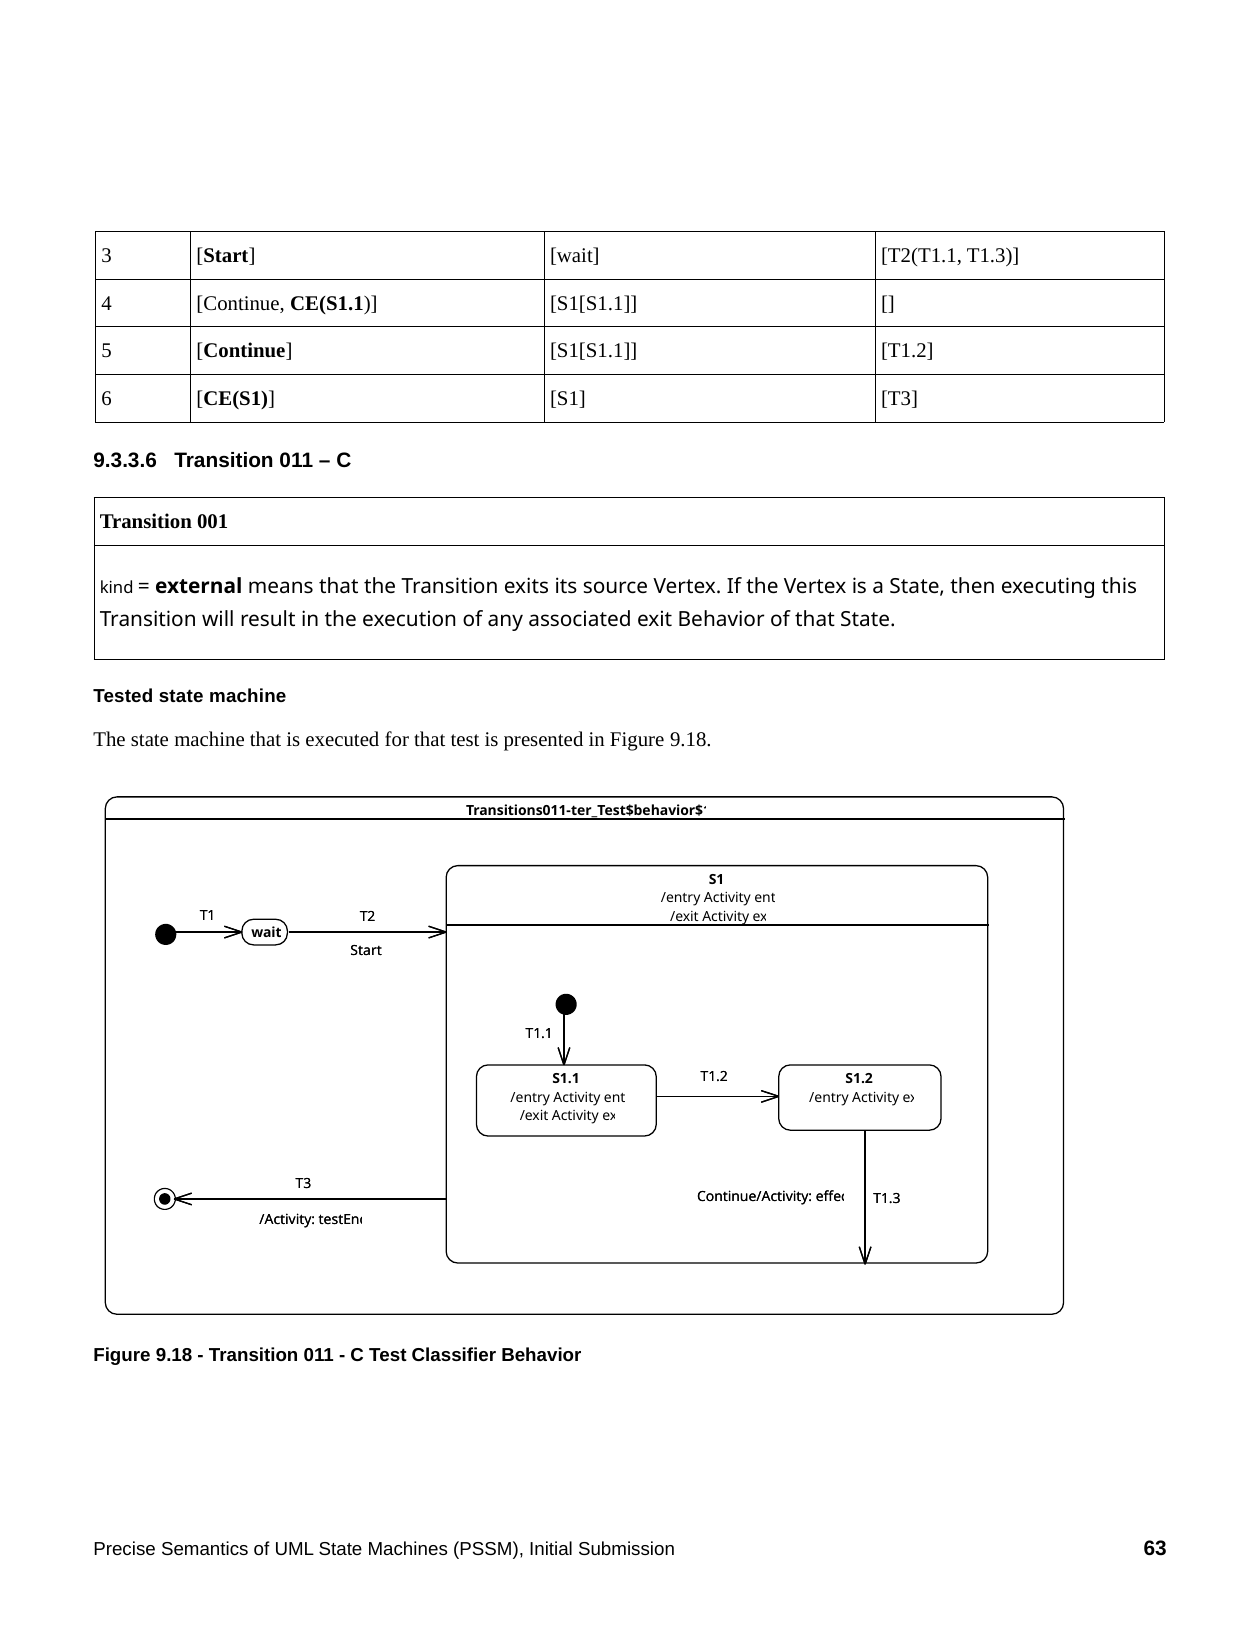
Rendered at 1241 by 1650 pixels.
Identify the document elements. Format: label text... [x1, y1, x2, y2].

table_cell [T2(T1.1, T1.3)] [876, 232, 1164, 279]
table_cell 4 [96, 280, 190, 326]
table_cell [Start] [191, 232, 544, 279]
table_cell [wait] [545, 232, 875, 279]
table_cell [Continue, CE(S1.1)] [191, 280, 544, 326]
subtitle Tested state machine [93, 684, 1164, 706]
table_cell [S1[S1.1]] [545, 327, 875, 374]
table_cell 6 [96, 375, 190, 422]
table_cell [Continue] [191, 327, 544, 374]
table_cell 5 [96, 327, 190, 374]
table_cell [S1] [545, 375, 875, 422]
table_cell 3 [96, 232, 190, 279]
table_cell [S1[S1.1]] [545, 280, 875, 326]
table_cell [T3] [876, 375, 1164, 422]
text Figure 9.18 - Transition 011 - C Test Classifier Behavior [93, 1343, 1127, 1365]
table_cell [T1.2] [876, 327, 1164, 374]
table_cell [] [876, 280, 1164, 326]
table_header Transition 001 [95, 498, 1164, 545]
text The state machine that is executed for that test is presented in Figure 9.18. [93, 727, 1164, 751]
table_cell [CE(S1)] [191, 375, 544, 422]
subtitle Transition 011 – C [93, 447, 1164, 472]
table_cell kind = external means that the Transition exits its source Vertex. If the Vertex is a State, then executing this Transition will result in the execution of any associated exit Behavior of that State. [95, 546, 1164, 659]
